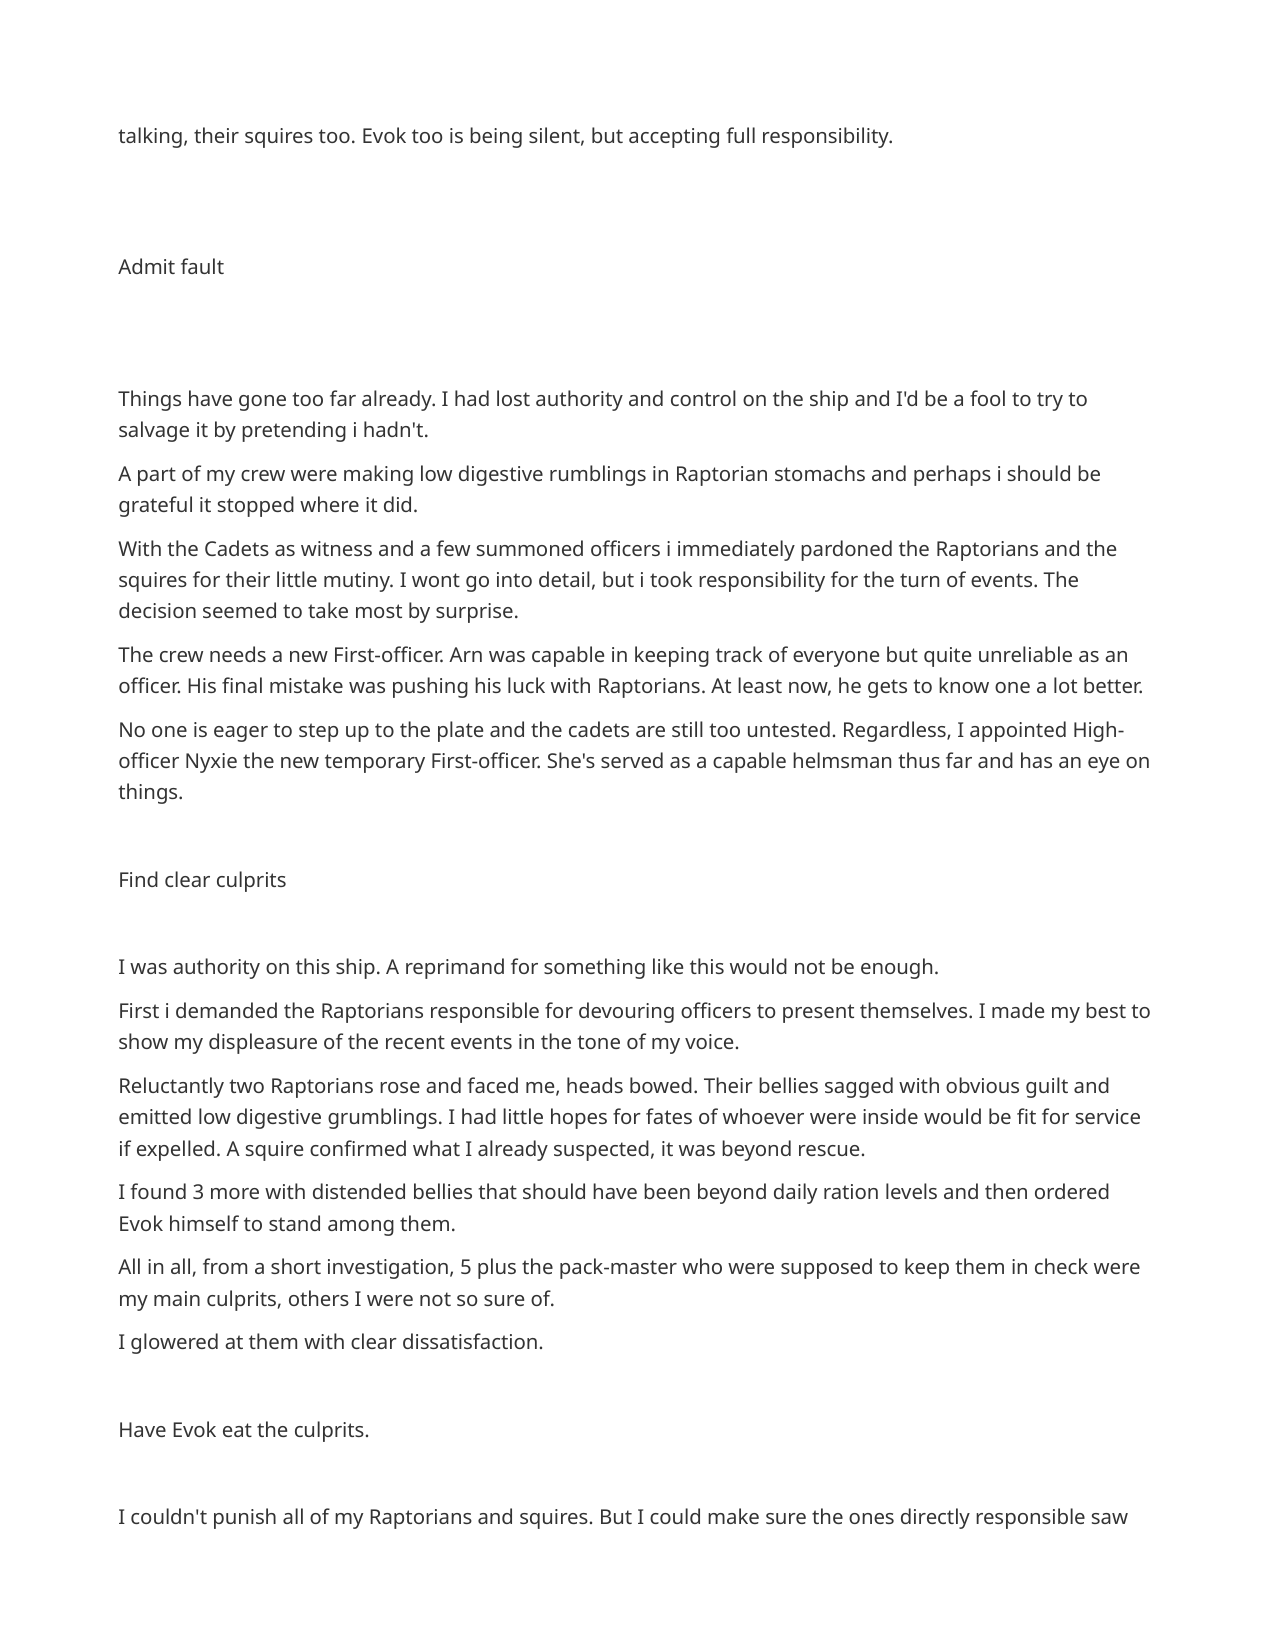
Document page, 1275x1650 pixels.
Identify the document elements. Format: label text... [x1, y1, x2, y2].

text No one is eager to step up to the plate and the cadets are still too untested. Regardless, I appointed High-officer Nyxie the new temporary First-officer. She's served as a capable helmsman thus far and has an eye on things. [118, 712, 1157, 806]
text I was authority on this ship. A reprimand for something like this would not be enough. [118, 949, 1157, 981]
text talking, their squires too. Evok too is being silent, but accepting full responsibility. [118, 118, 1157, 149]
text I found 3 more with distended bellies that should have been beyond daily ration levels and then ordered Evok himself to stand among them. [118, 1174, 1157, 1237]
text I glowered at them with clear dissatisfaction. [118, 1324, 1157, 1356]
text First i demanded the Raptorians responsible for devouring officers to present themselves. I made my best to show my displeasure of the recent events in the tone of my voice. [118, 993, 1157, 1056]
text Find clear culprits [118, 862, 1157, 893]
text All in all, from a short investigation, 5 plus the pack-master who were supposed to keep them in check were my main culprits, others I were not so sure of. [118, 1249, 1157, 1312]
text Reluctantly two Raptorians rose and faced me, heads bowed. Their bellies sagged with obvious guilt and emitted low digestive grumblings. I had little hopes for fates of whoever were inside would be fit for service if expelled. A squire confirmed what I already suspected, it was beyond rescue. [118, 1068, 1157, 1162]
text I couldn't punish all of my Raptorians and squires. But I could make sure the ones directly responsible saw [118, 1499, 1157, 1531]
text The crew needs a new First-officer. Arn was capable in keeping track of everyone but quite unreliable as an officer. His final mistake was pushing his luck with Raptorians. At least now, he gets to know one a lot better. [118, 637, 1157, 699]
text With the Cadets as witness and a few summoned officers i immediately pardoned the Raptorians and the squires for their little mutiny. I wont go into detail, but i took responsibility for the turn of events. The decision seemed to take most by surprise. [118, 531, 1157, 624]
text A part of my crew were making low digestive rumblings in Raptorian stomachs and perhaps i should be grateful it stopped where it did. [118, 456, 1157, 518]
text Things have gone too far already. I had lost authority and control on the ship and I'd be a fool to try to salvage it by pretending i hadn't. [118, 381, 1157, 443]
text Have Evok eat the culprits. [118, 1412, 1157, 1443]
text Admit fault [118, 249, 1157, 281]
